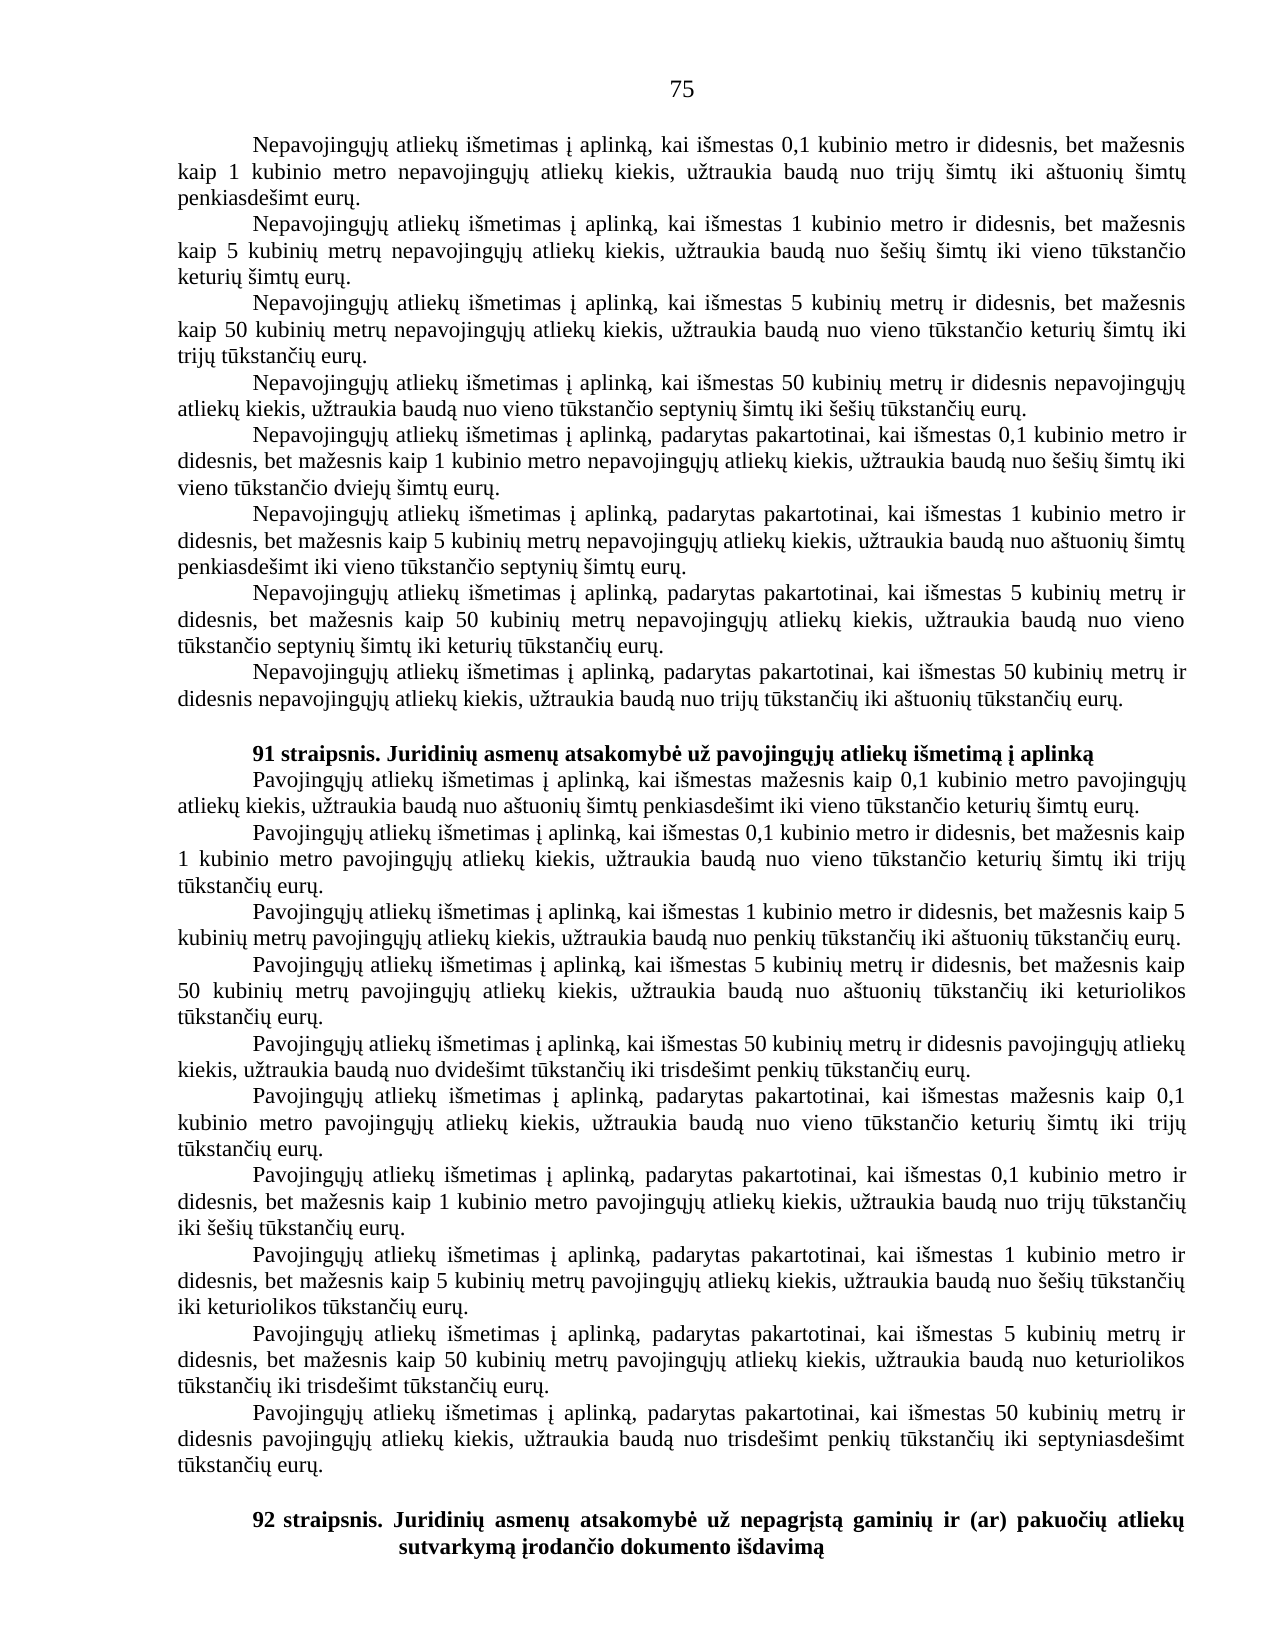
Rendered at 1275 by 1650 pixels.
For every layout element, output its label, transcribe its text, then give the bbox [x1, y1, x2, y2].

text 91 straipsnis. Juridinių asmenų atsakomybė už pavojingųjų atliekų išmetimą į aplinką [252, 740, 1186, 766]
text Pavojingųjų atliekų išmetimas į aplinką, padarytas pakartotinai, kai išmestas 0,1 kubinio metro ir didesnis, bet mažesnis kaip 1 kubinio metro pavojingųjų atliekų kiekis, užtraukia baudą nuo trijų tūkstančių iki šešių tūkstančių eurų. [177, 1162, 1186, 1241]
text Pavojingųjų atliekų išmetimas į aplinką, kai išmestas 50 kubinių metrų ir didesnis pavojingųjų atliekų kiekis, užtraukia baudą nuo dvidešimt tūkstančių iki trisdešimt penkių tūkstančių eurų. [177, 1030, 1186, 1082]
text Pavojingųjų atliekų išmetimas į aplinką, padarytas pakartotinai, kai išmestas 1 kubinio metro ir didesnis, bet mažesnis kaip 5 kubinių metrų pavojingųjų atliekų kiekis, užtraukia baudą nuo šešių tūkstančių iki keturiolikos tūkstančių eurų. [177, 1241, 1186, 1320]
text Pavojingųjų atliekų išmetimas į aplinką, kai išmestas 5 kubinių metrų ir didesnis, bet mažesnis kaip 50 kubinių metrų pavojingųjų atliekų kiekis, užtraukia baudą nuo aštuonių tūkstančių iki keturiolikos tūkstančių eurų. [177, 951, 1186, 1030]
text Nepavojingųjų atliekų išmetimas į aplinką, kai išmestas 5 kubinių metrų ir didesnis, bet mažesnis kaip 50 kubinių metrų nepavojingųjų atliekų kiekis, užtraukia baudą nuo vieno tūkstančio keturių šimtų iki trijų tūkstančių eurų. [177, 289, 1186, 368]
text Nepavojingųjų atliekų išmetimas į aplinką, padarytas pakartotinai, kai išmestas 5 kubinių metrų ir didesnis, bet mažesnis kaip 50 kubinių metrų nepavojingųjų atliekų kiekis, užtraukia baudą nuo vieno tūkstančio septynių šimtų iki keturių tūkstančių eurų. [177, 579, 1186, 658]
text Nepavojingųjų atliekų išmetimas į aplinką, kai išmestas 50 kubinių metrų ir didesnis nepavojingųjų atliekų kiekis, užtraukia baudą nuo vieno tūkstančio septynių šimtų iki šešių tūkstančių eurų. [177, 368, 1186, 421]
text Nepavojingųjų atliekų išmetimas į aplinką, kai išmestas 0,1 kubinio metro ir didesnis, bet mažesnis kaip 1 kubinio metro nepavojingųjų atliekų kiekis, užtraukia baudą nuo trijų šimtų iki aštuonių šimtų penkiasdešimt eurų. [177, 131, 1186, 210]
text Nepavojingųjų atliekų išmetimas į aplinką, padarytas pakartotinai, kai išmestas 50 kubinių metrų ir didesnis nepavojingųjų atliekų kiekis, užtraukia baudą nuo trijų tūkstančių iki aštuonių tūkstančių eurų. [177, 658, 1186, 711]
text Pavojingųjų atliekų išmetimas į aplinką, padarytas pakartotinai, kai išmestas 50 kubinių metrų ir didesnis pavojingųjų atliekų kiekis, užtraukia baudą nuo trisdešimt penkių tūkstančių iki septyniasdešimt tūkstančių eurų. [177, 1399, 1186, 1478]
text Pavojingųjų atliekų išmetimas į aplinką, kai išmestas 0,1 kubinio metro ir didesnis, bet mažesnis kaip 1 kubinio metro pavojingųjų atliekų kiekis, užtraukia baudą nuo vieno tūkstančio keturių šimtų iki trijų tūkstančių eurų. [177, 819, 1186, 898]
text Pavojingųjų atliekų išmetimas į aplinką, kai išmestas mažesnis kaip 0,1 kubinio metro pavojingųjų atliekų kiekis, užtraukia baudą nuo aštuonių šimtų penkiasdešimt iki vieno tūkstančio keturių šimtų eurų. [177, 766, 1186, 819]
text Pavojingųjų atliekų išmetimas į aplinką, padarytas pakartotinai, kai išmestas mažesnis kaip 0,1 kubinio metro pavojingųjų atliekų kiekis, užtraukia baudą nuo vieno tūkstančio keturių šimtų iki trijų tūkstančių eurų. [177, 1082, 1186, 1162]
text Nepavojingųjų atliekų išmetimas į aplinką, padarytas pakartotinai, kai išmestas 0,1 kubinio metro ir didesnis, bet mažesnis kaip 1 kubinio metro nepavojingųjų atliekų kiekis, užtraukia baudą nuo šešių šimtų iki vieno tūkstančio dviejų šimtų eurų. [177, 421, 1186, 500]
text Nepavojingųjų atliekų išmetimas į aplinką, padarytas pakartotinai, kai išmestas 1 kubinio metro ir didesnis, bet mažesnis kaip 5 kubinių metrų nepavojingųjų atliekų kiekis, užtraukia baudą nuo aštuonių šimtų penkiasdešimt iki vieno tūkstančio septynių šimtų eurų. [177, 500, 1186, 579]
text Pavojingųjų atliekų išmetimas į aplinką, kai išmestas 1 kubinio metro ir didesnis, bet mažesnis kaip 5 kubinių metrų pavojingųjų atliekų kiekis, užtraukia baudą nuo penkių tūkstančių iki aštuonių tūkstančių eurų. [177, 898, 1186, 951]
text Pavojingųjų atliekų išmetimas į aplinką, padarytas pakartotinai, kai išmestas 5 kubinių metrų ir didesnis, bet mažesnis kaip 50 kubinių metrų pavojingųjų atliekų kiekis, užtraukia baudą nuo keturiolikos tūkstančių iki trisdešimt tūkstančių eurų. [177, 1320, 1186, 1399]
text 92 straipsnis. Juridinių asmenų atsakomybė už nepagrįstą gaminių ir (ar) pakuočių atliekų sutvarkymą įrodančio dokumento išdavimą [252, 1507, 1186, 1559]
text Nepavojingųjų atliekų išmetimas į aplinką, kai išmestas 1 kubinio metro ir didesnis, bet mažesnis kaip 5 kubinių metrų nepavojingųjų atliekų kiekis, užtraukia baudą nuo šešių šimtų iki vieno tūkstančio keturių šimtų eurų. [177, 210, 1186, 289]
